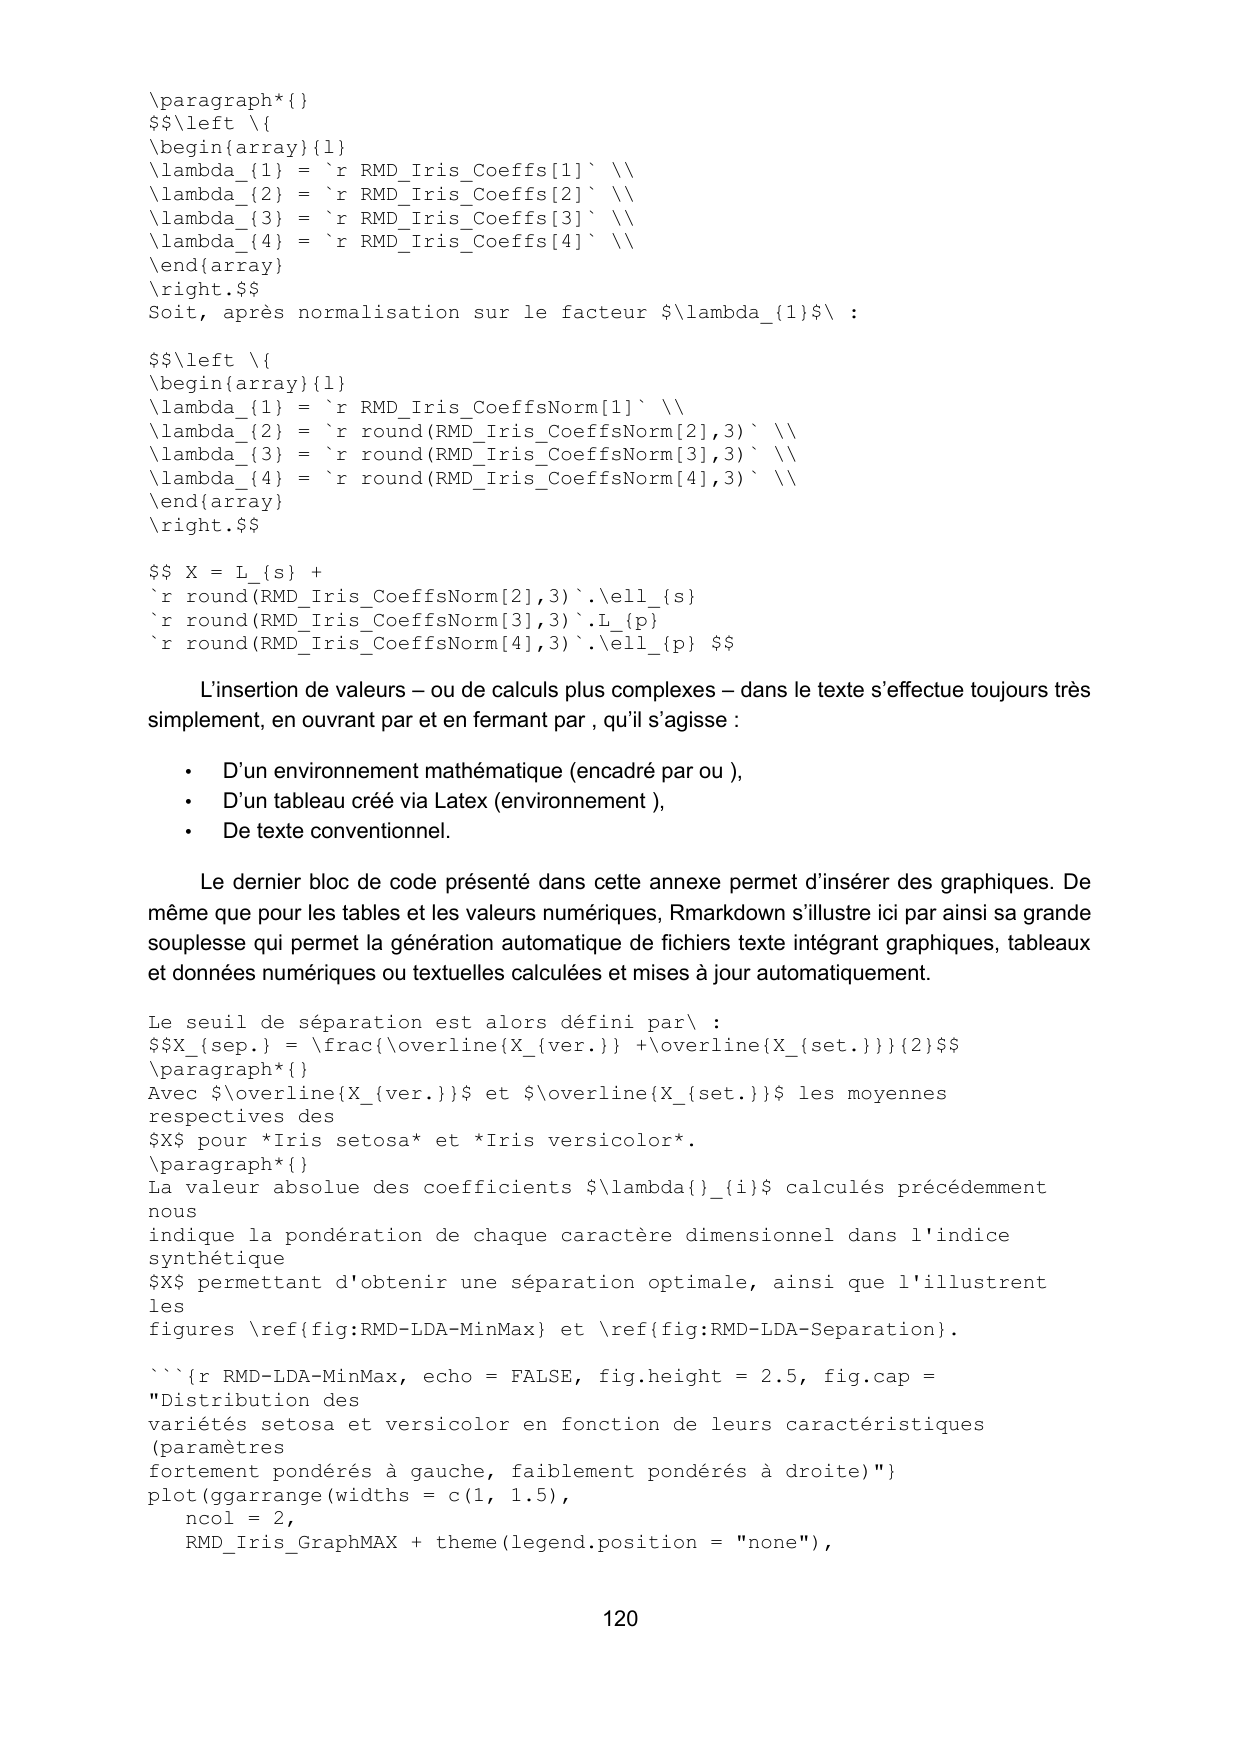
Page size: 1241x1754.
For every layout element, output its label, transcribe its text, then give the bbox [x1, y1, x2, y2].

text \begin{array}{l} [148, 136, 1093, 159]
text RMD_Iris_GraphMAX + theme(legend.position = "none"), [148, 1531, 1093, 1555]
text $$\left \{ [148, 349, 1093, 372]
text figures \ref{fig:RMD-LDA-MinMax} et \ref{fig:RMD-LDA-Separation}. [148, 1318, 1093, 1342]
text \lambda_{4} = `r RMD_Iris_Coeffs[4]` \\ [148, 230, 1093, 254]
text \paragraph*{} [148, 88, 1093, 112]
list D’un tableau créé via Latex (environnement ), [185, 788, 1093, 813]
text `r round(RMD_Iris_CoeffsNorm[3],3)`.L_{p} [148, 609, 1093, 632]
text \lambda_{4} = `r round(RMD_Iris_CoeffsNorm[4],3)` \\ [148, 467, 1093, 491]
text \right.$$ [148, 278, 1093, 301]
text \end{array} [148, 254, 1093, 278]
text $$\left \{ [148, 112, 1093, 136]
text \lambda_{2} = `r round(RMD_Iris_CoeffsNorm[2],3)` \\ [148, 419, 1093, 443]
text \lambda_{3} = `r round(RMD_Iris_CoeffsNorm[3],3)` \\ [148, 443, 1093, 467]
text \right.$$ [148, 514, 1093, 538]
text fortement pondérés à gauche, faiblement pondérés à droite)"} [148, 1460, 1093, 1484]
text ```{r RMD-LDA-MinMax, echo = FALSE, fig.height = 2.5, fig.cap = "Distribution des [148, 1366, 1093, 1413]
text indique la pondération de chaque caractère dimensionnel dans l'indice synthétique [148, 1224, 1093, 1271]
list D’un environnement mathématique (encadré par ou ), [185, 758, 1093, 783]
text `r round(RMD_Iris_CoeffsNorm[4],3)`.\ell_{p} $$ [148, 632, 1093, 656]
text variétés setosa et versicolor en fonction de leurs caractéristiques (paramètres [148, 1413, 1093, 1460]
text `r round(RMD_Iris_CoeffsNorm[2],3)`.\ell_{s} [148, 585, 1093, 609]
text Avec $\overline{X_{ver.}}$ et $\overline{X_{set.}}$ les moyennes respectives des [148, 1082, 1093, 1129]
text \lambda_{2} = `r RMD_Iris_Coeffs[2]` \\ [148, 183, 1093, 207]
text $$ X = L_{s} + [148, 561, 1093, 585]
text \begin{array}{l} [148, 372, 1093, 396]
text Soit, après normalisation sur le facteur $\lambda_{1}$\ : [148, 301, 1093, 325]
text Le seuil de séparation est alors défini par\ : [148, 1011, 1093, 1034]
text \end{array} [148, 491, 1093, 514]
text \paragraph*{} [148, 1153, 1093, 1176]
text $X$ pour *Iris setosa* et *Iris versicolor*. [148, 1129, 1093, 1153]
text \lambda_{1} = `r RMD_Iris_CoeffsNorm[1]` \\ [148, 396, 1093, 419]
text \paragraph*{} [148, 1058, 1093, 1082]
text L’insertion de valeurs – ou de calculs plus complexes – dans le texte s’effectue toujours très simplement, en ouvrant par et en fermant par , qu’il s’agisse : [148, 677, 1093, 732]
list De texte conventionnel. [185, 818, 1093, 843]
text $X$ permettant d'obtenir une séparation optimale, ainsi que l'illustrent les [148, 1271, 1093, 1318]
text \lambda_{3} = `r RMD_Iris_Coeffs[3]` \\ [148, 207, 1093, 230]
text La valeur absolue des coefficients $\lambda{}_{i}$ calculés précédemment nous [148, 1176, 1093, 1224]
text plot(ggarrange(widths = c(1, 1.5), [148, 1484, 1093, 1507]
text Le dernier bloc de code présenté dans cette annexe permet d’insérer des graphiques. De même que pour les tables et les valeurs numériques, Rmarkdown s’illustre ici par ainsi sa grande souplesse qui permet la génération automatique de fichiers texte intégrant graphiques, tableaux et données numériques ou textuelles calculées et mises à jour automatiquement. [148, 869, 1093, 985]
text ncol = 2, [148, 1507, 1093, 1531]
text $$X_{sep.} = \frac{\overline{X_{ver.}} +\overline{X_{set.}}}{2}$$ [148, 1034, 1093, 1058]
text \lambda_{1} = `r RMD_Iris_Coeffs[1]` \\ [148, 159, 1093, 183]
